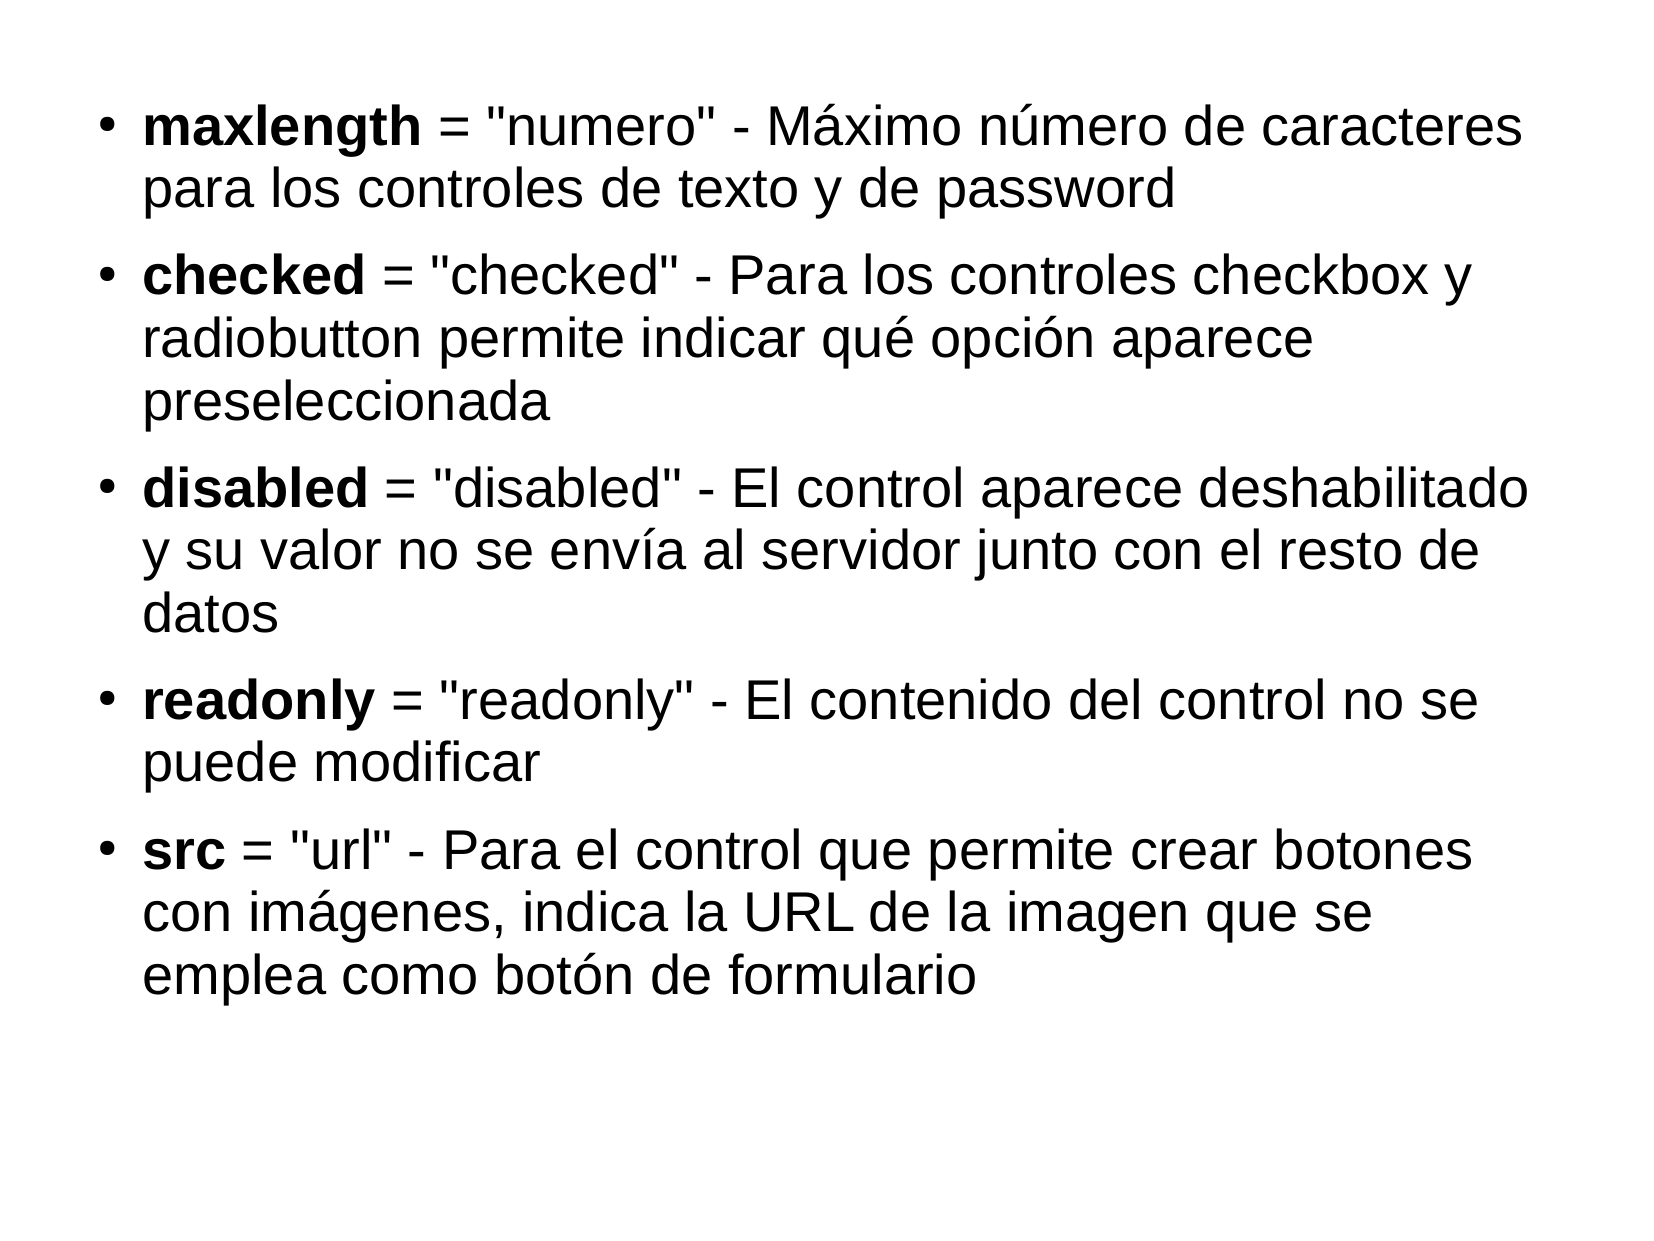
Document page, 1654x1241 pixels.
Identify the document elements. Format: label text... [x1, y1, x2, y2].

list maxlength = "numero" - Máximo número de caracteres para los controles de texto y de password checked = "checked" - Para los controles checkbox y radiobutton permite indicar qué opción aparece preseleccionada disabled = "disabled" - El control aparece deshabilitado y su valor no se envía al servidor junto con el resto de datos readonly = "readonly" - El contenido del control no se puede modificar src = "url" - Para el control que permite crear botones con imágenes, indica la URL de la imagen que se emplea como botón de formulario [82, 94, 1571, 1010]
